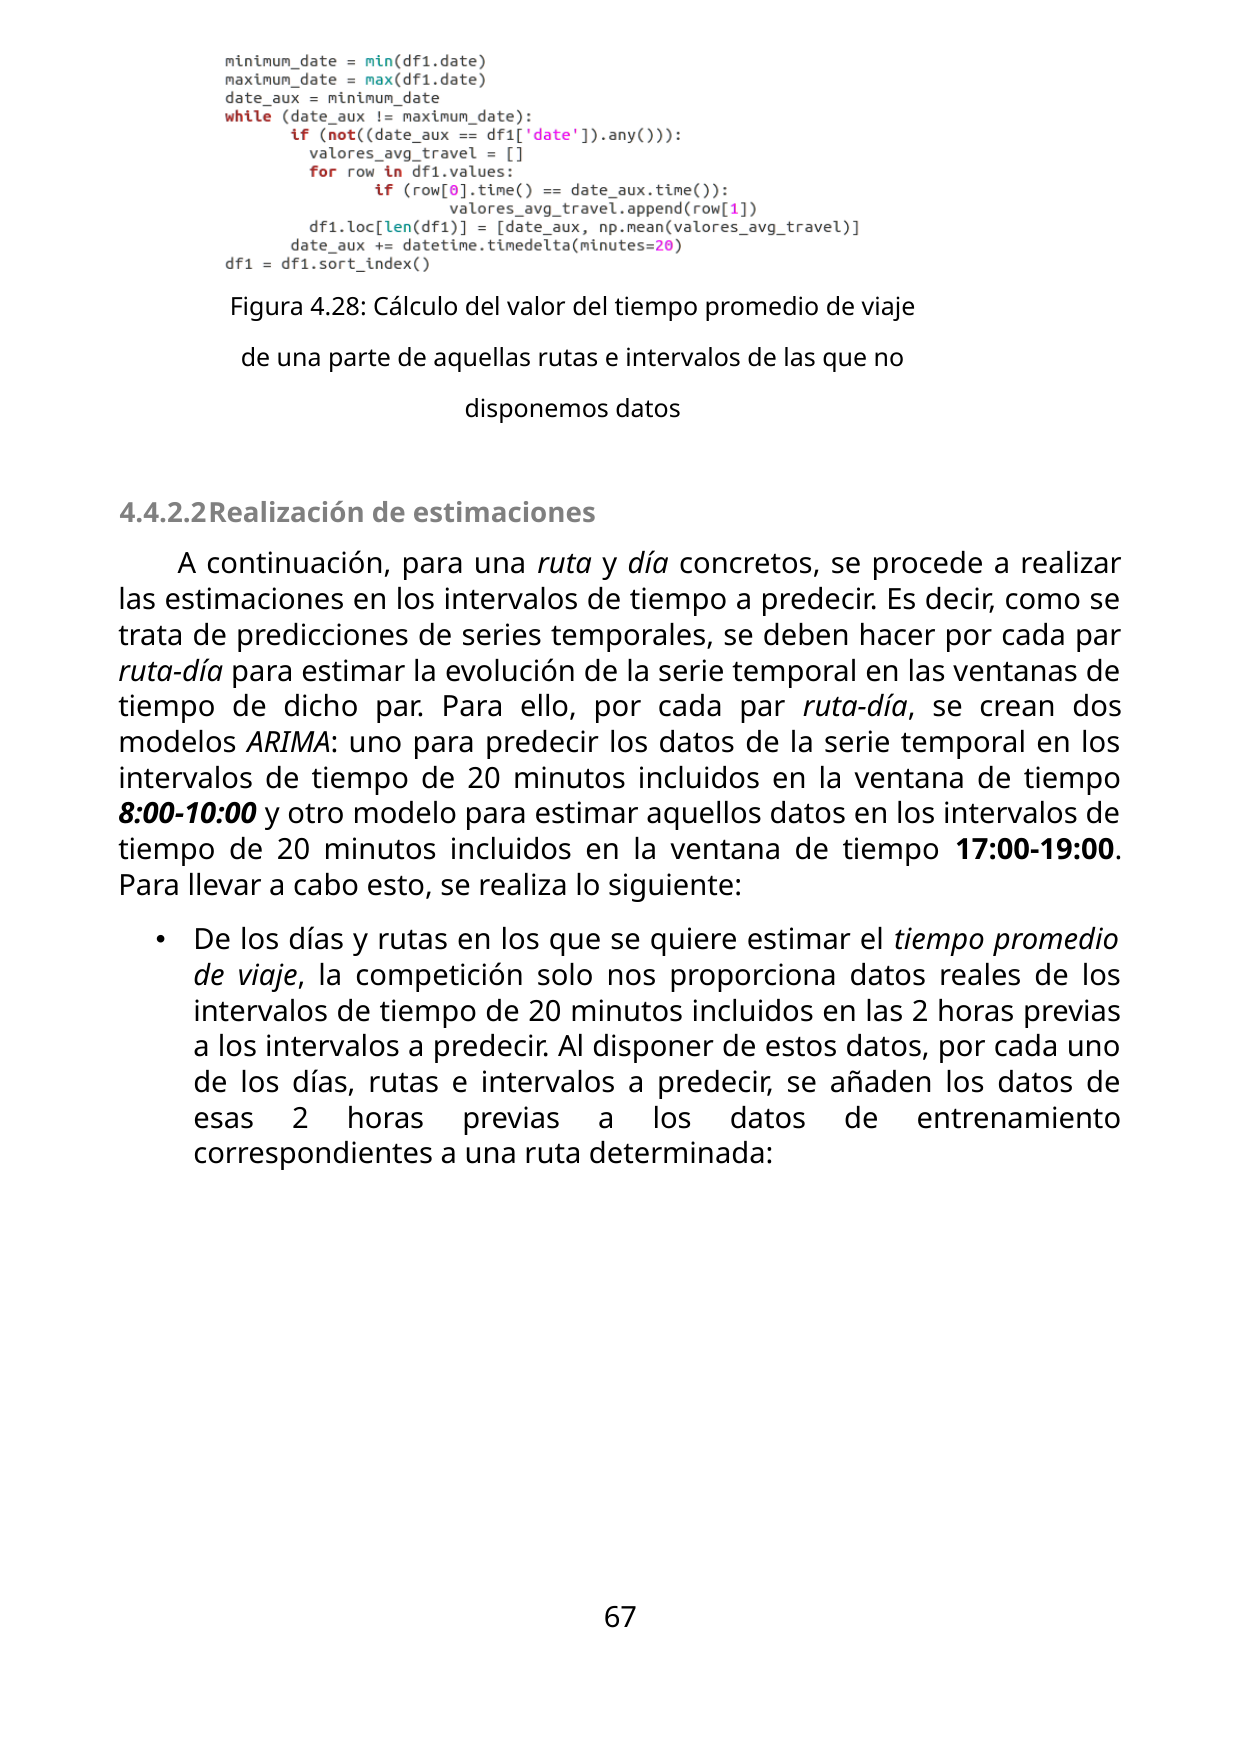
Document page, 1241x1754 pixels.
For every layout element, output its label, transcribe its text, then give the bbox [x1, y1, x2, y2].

subtitle Realización de estimaciones [119, 492, 1122, 530]
text Figura 4.28: Cálculo del valor del tiempo promedio de viaje de una parte de aquellas rutas e intervalos de las que no disponemos datos [217, 272, 928, 424]
picture [217, 53, 928, 272]
list De los días y rutas en los que se quiere estimar el tiempo promedio de viaje, la competición solo nos proporciona datos reales de los intervalos de tiempo de 20 minutos incluidos en las 2 horas previas a los intervalos a predecir. Al disponer de estos datos, por cada uno de los días, rutas e intervalos a predecir, se añaden los datos de esas 2 horas previas a los datos de entrenamiento correspondientes a una ruta determinada: [156, 918, 1122, 1172]
text A continuación, para una ruta y día concretos, se procede a realizar las estimaciones en los intervalos de tiempo a predecir. Es decir, como se trata de predicciones de series temporales, se deben hacer por cada par ruta-día para estimar la evolución de la serie temporal en las ventanas de tiempo de dicho par. Para ello, por cada par ruta-día, se crean dos modelos ARIMA: uno para predecir los datos de la serie temporal en los intervalos de tiempo de 20 minutos incluidos en la ventana de tiempo 8:00-10:00 y otro modelo para estimar aquellos datos en los intervalos de tiempo de 20 minutos incluidos en la ventana de tiempo 17:00-19:00. Para llevar a cabo esto, se realiza lo siguiente: [118, 543, 1122, 904]
